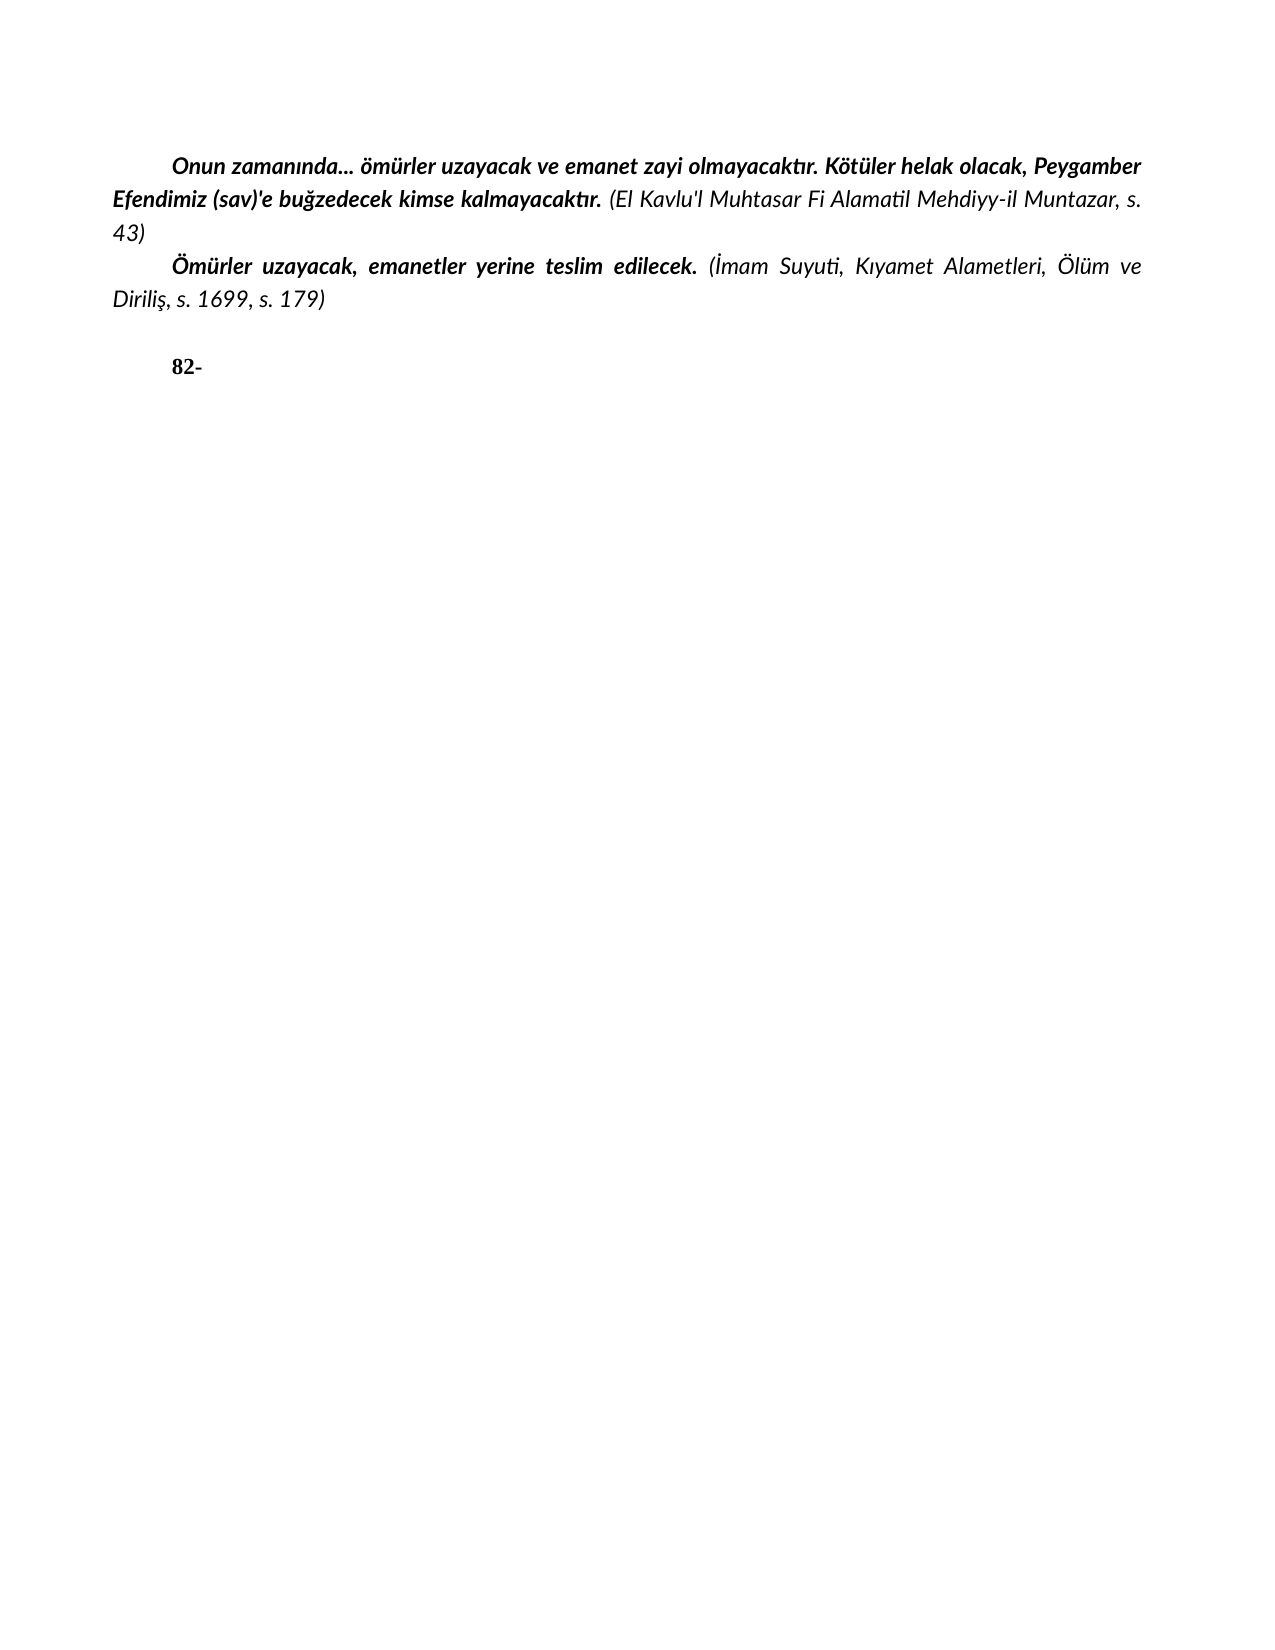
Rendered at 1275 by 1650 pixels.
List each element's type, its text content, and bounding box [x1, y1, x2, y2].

text Ömürler uzayacak, emanetler yerine teslim edilecek. (İmam Suyuti, Kıyamet Alametleri, Ölüm ve Diriliş, s. 1699, s. 179) [112, 248, 1145, 314]
text Onun zamanında... ömürler uzayacak ve emanet zayi olmayacaktır. Kötüler helak olacak, Peygamber Efendimiz (sav)'e buğzedecek kimse kalmayacaktır. (El Kavlu'l Muhtasar Fi Alamatil Mehdiyy-il Muntazar, s. 43) [112, 148, 1145, 248]
